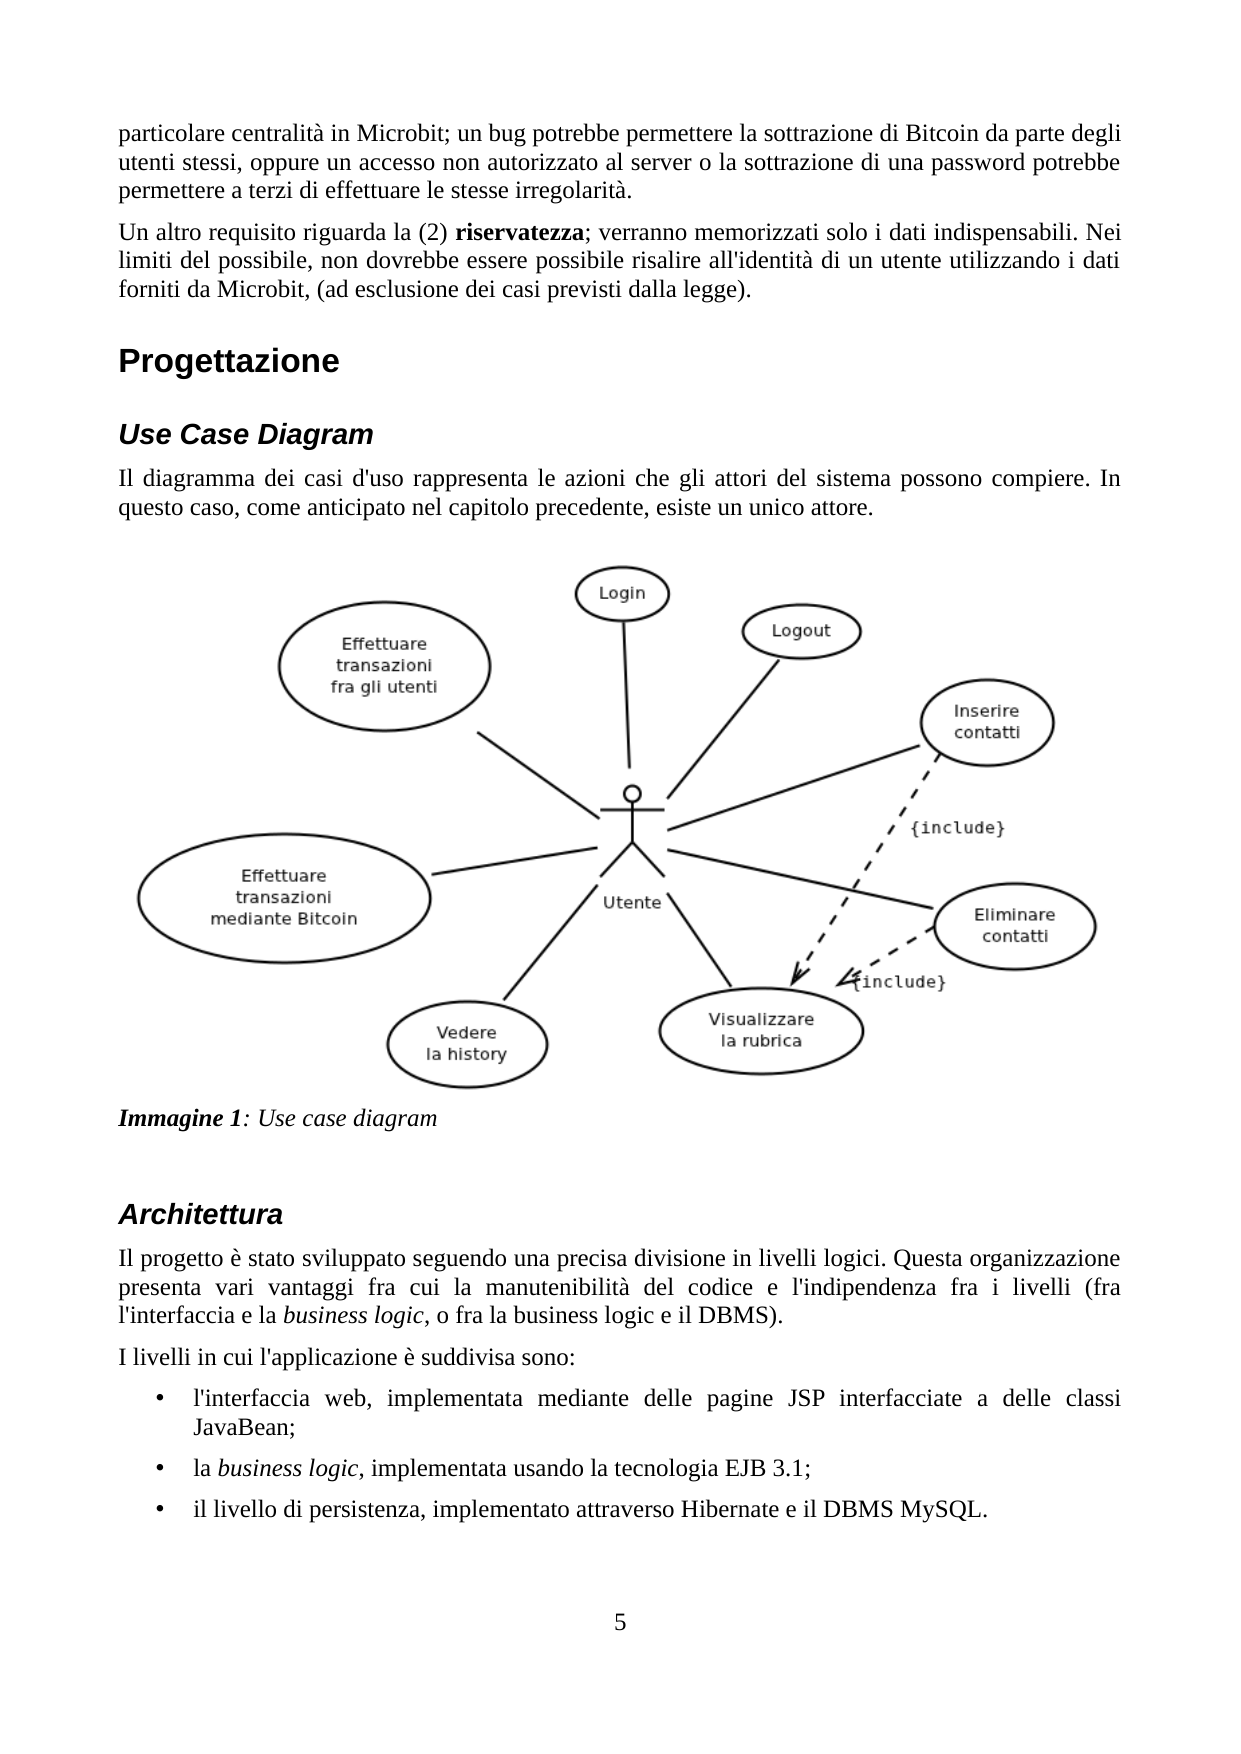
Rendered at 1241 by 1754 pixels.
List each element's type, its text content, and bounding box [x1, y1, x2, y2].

text Il diagramma dei casi d'uso rappresenta le azioni che gli attori del sistema possono compiere. In questo caso, come anticipato nel capitolo precedente, esiste un unico attore. [118, 463, 1122, 520]
text Un altro requisito riguarda la (2) riservatezza; verranno memorizzati solo i dati indispensabili. Nei limiti del possibile, non dovrebbe essere possibile risalire all'identità di un utente utilizzando i dati forniti da Microbit, (ad esclusione dei casi previsti dalla legge). [118, 217, 1122, 303]
text particolare centralità in Microbit; un bug potrebbe permettere la sottrazione di Bitcoin da parte degli utenti stessi, oppure un accesso non autorizzato al server o la sottrazione di una password potrebbe permettere a terzi di effettuare le stesse irregolarità. [118, 118, 1122, 204]
text Il progetto è stato sviluppato seguendo una precisa divisione in livelli logici. Questa organizzazione presenta vari vantaggi fra cui la manutenibilità del codice e l'indipendenza fra i livelli (fra l'interfaccia e la business logic, o fra la business logic e il DBMS). [118, 1243, 1122, 1329]
list la business logic, implementata usando la tecnologia EJB 3.1; [156, 1453, 1122, 1482]
list l'interfaccia web, implementata mediante delle pagine JSP interfacciate a delle classi JavaBean; [156, 1383, 1122, 1441]
text I livelli in cui l'applicazione è suddivisa sono: [118, 1342, 1122, 1371]
text Immagine 1: Use case diagram [118, 1103, 1122, 1131]
subtitle Progettazione [118, 341, 1122, 379]
list il livello di persistenza, implementato attraverso Hibernate e il DBMS MySQL. [156, 1494, 1122, 1523]
picture [118, 544, 1123, 1103]
subtitle Architettura [118, 1131, 1122, 1231]
subtitle Use Case Diagram [118, 417, 1122, 450]
